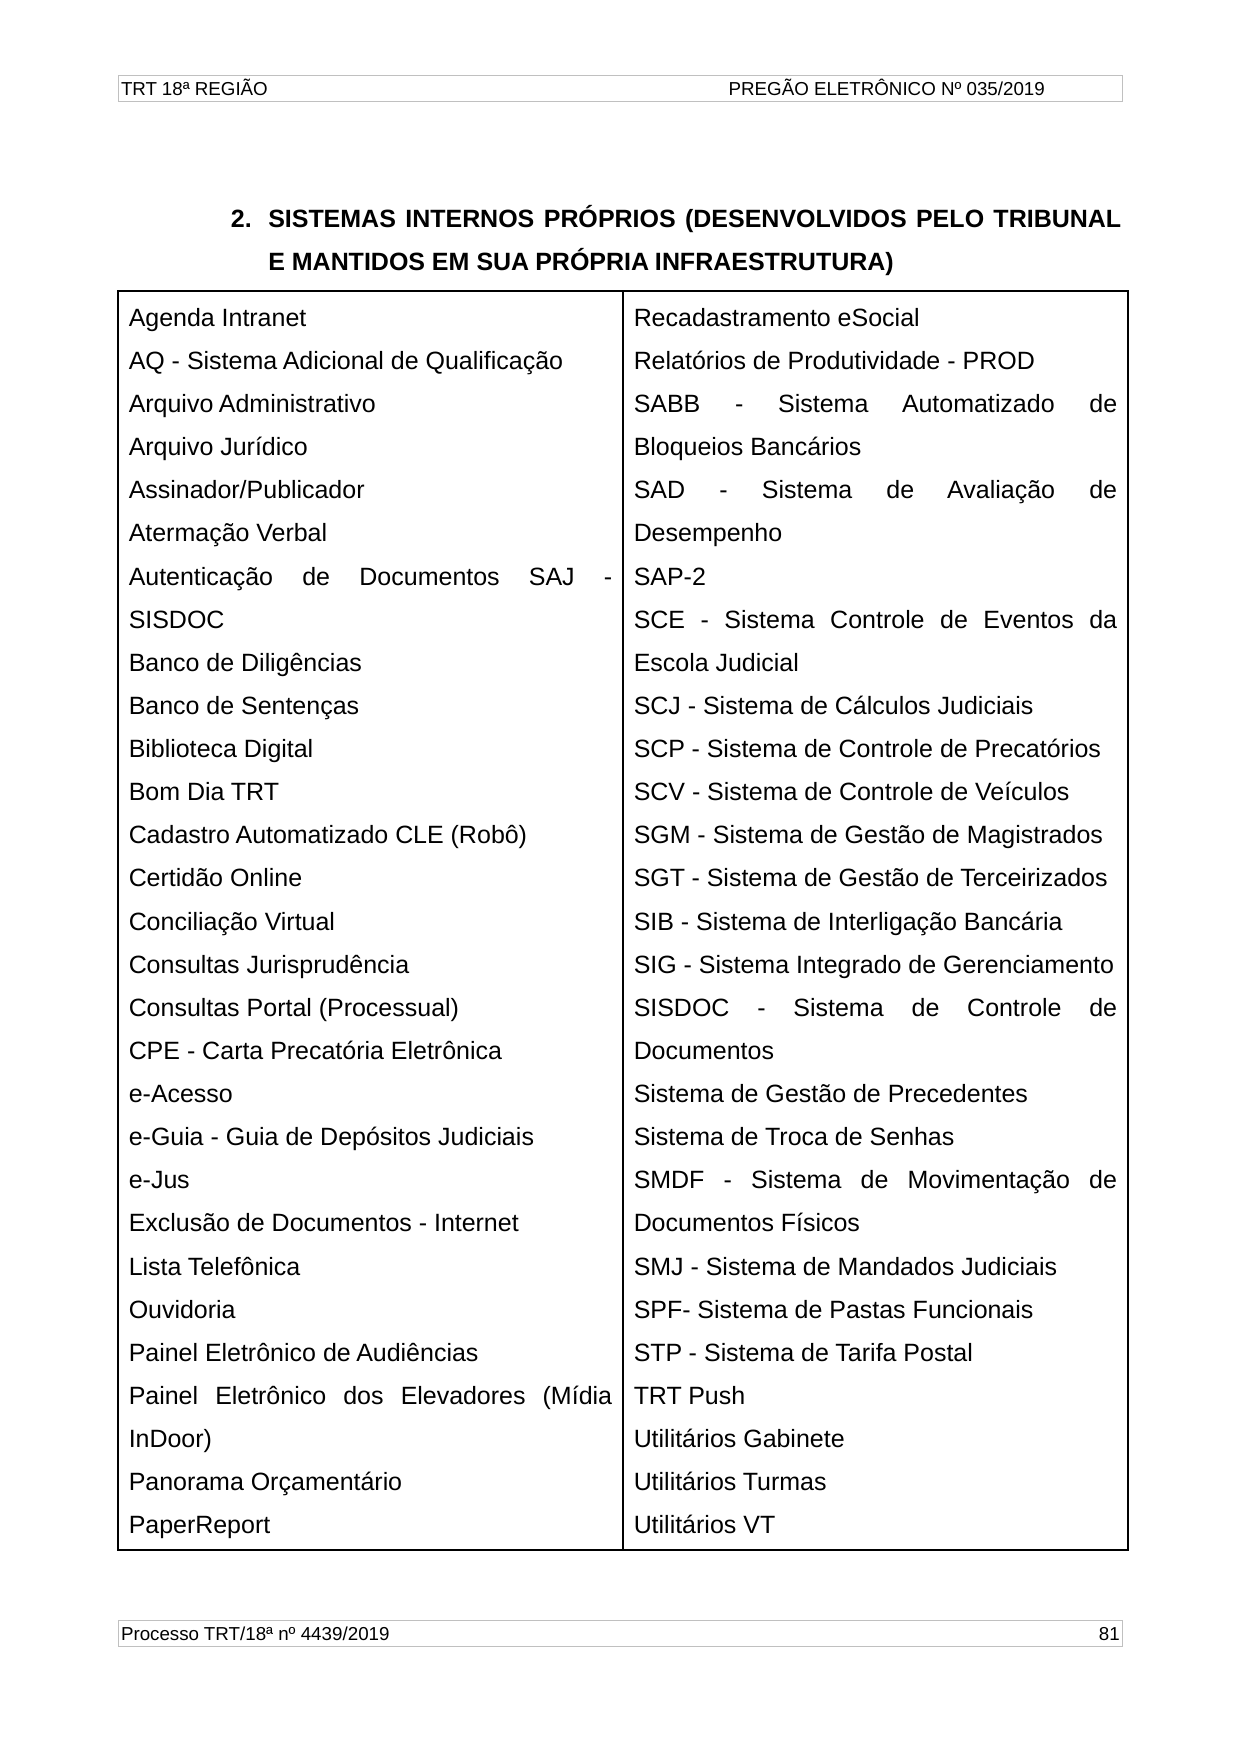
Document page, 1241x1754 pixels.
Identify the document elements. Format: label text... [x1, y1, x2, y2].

table_header Recadastramento eSocial Relatórios de Produtividade - PROD SABB - Sistema Automatizado de Bloqueios Bancários SAD - Sistema de Avaliação de Desempenho SAP-2 SCE - Sistema Controle de Eventos da Escola Judicial SCJ - Sistema de Cálculos Judiciais SCP - Sistema de Controle de Precatórios SCV - Sistema de Controle de Veículos SGM - Sistema de Gestão de Magistrados SGT - Sistema de Gestão de Terceirizados SIB - Sistema de Interligação Bancária SIG - Sistema Integrado de Gerenciamento SISDOC - Sistema de Controle de Documentos Sistema de Gestão de Precedentes Sistema de Troca de Senhas SMDF - Sistema de Movimentação de Documentos Físicos SMJ - Sistema de Mandados Judiciais SPF- Sistema de Pastas Funcionais STP - Sistema de Tarifa Postal TRT Push Utilitários Gabinete Utilitários Turmas Utilitários VT [624, 292, 1127, 1549]
list SISTEMAS INTERNOS PRÓPRIOS (DESENVOLVIDOS PELO TRIBUNAL E MANTIDOS EM SUA PRÓPRIA INFRAESTRUTURA) [231, 204, 1122, 276]
table_header Agenda Intranet AQ - Sistema Adicional de Qualificação Arquivo Administrativo Arquivo Jurídico Assinador/Publicador Atermação Verbal Autenticação de Documentos SAJ - SISDOC Banco de Diligências Banco de Sentenças Biblioteca Digital Bom Dia TRT Cadastro Automatizado CLE (Robô) Certidão Online Conciliação Virtual Consultas Jurisprudência Consultas Portal (Processual) CPE - Carta Precatória Eletrônica e-Acesso e-Guia - Guia de Depósitos Judiciais e-Jus Exclusão de Documentos - Internet Lista Telefônica Ouvidoria Painel Eletrônico de Audiências Painel Eletrônico dos Elevadores (Mídia InDoor) Panorama Orçamentário PaperReport [119, 292, 622, 1549]
